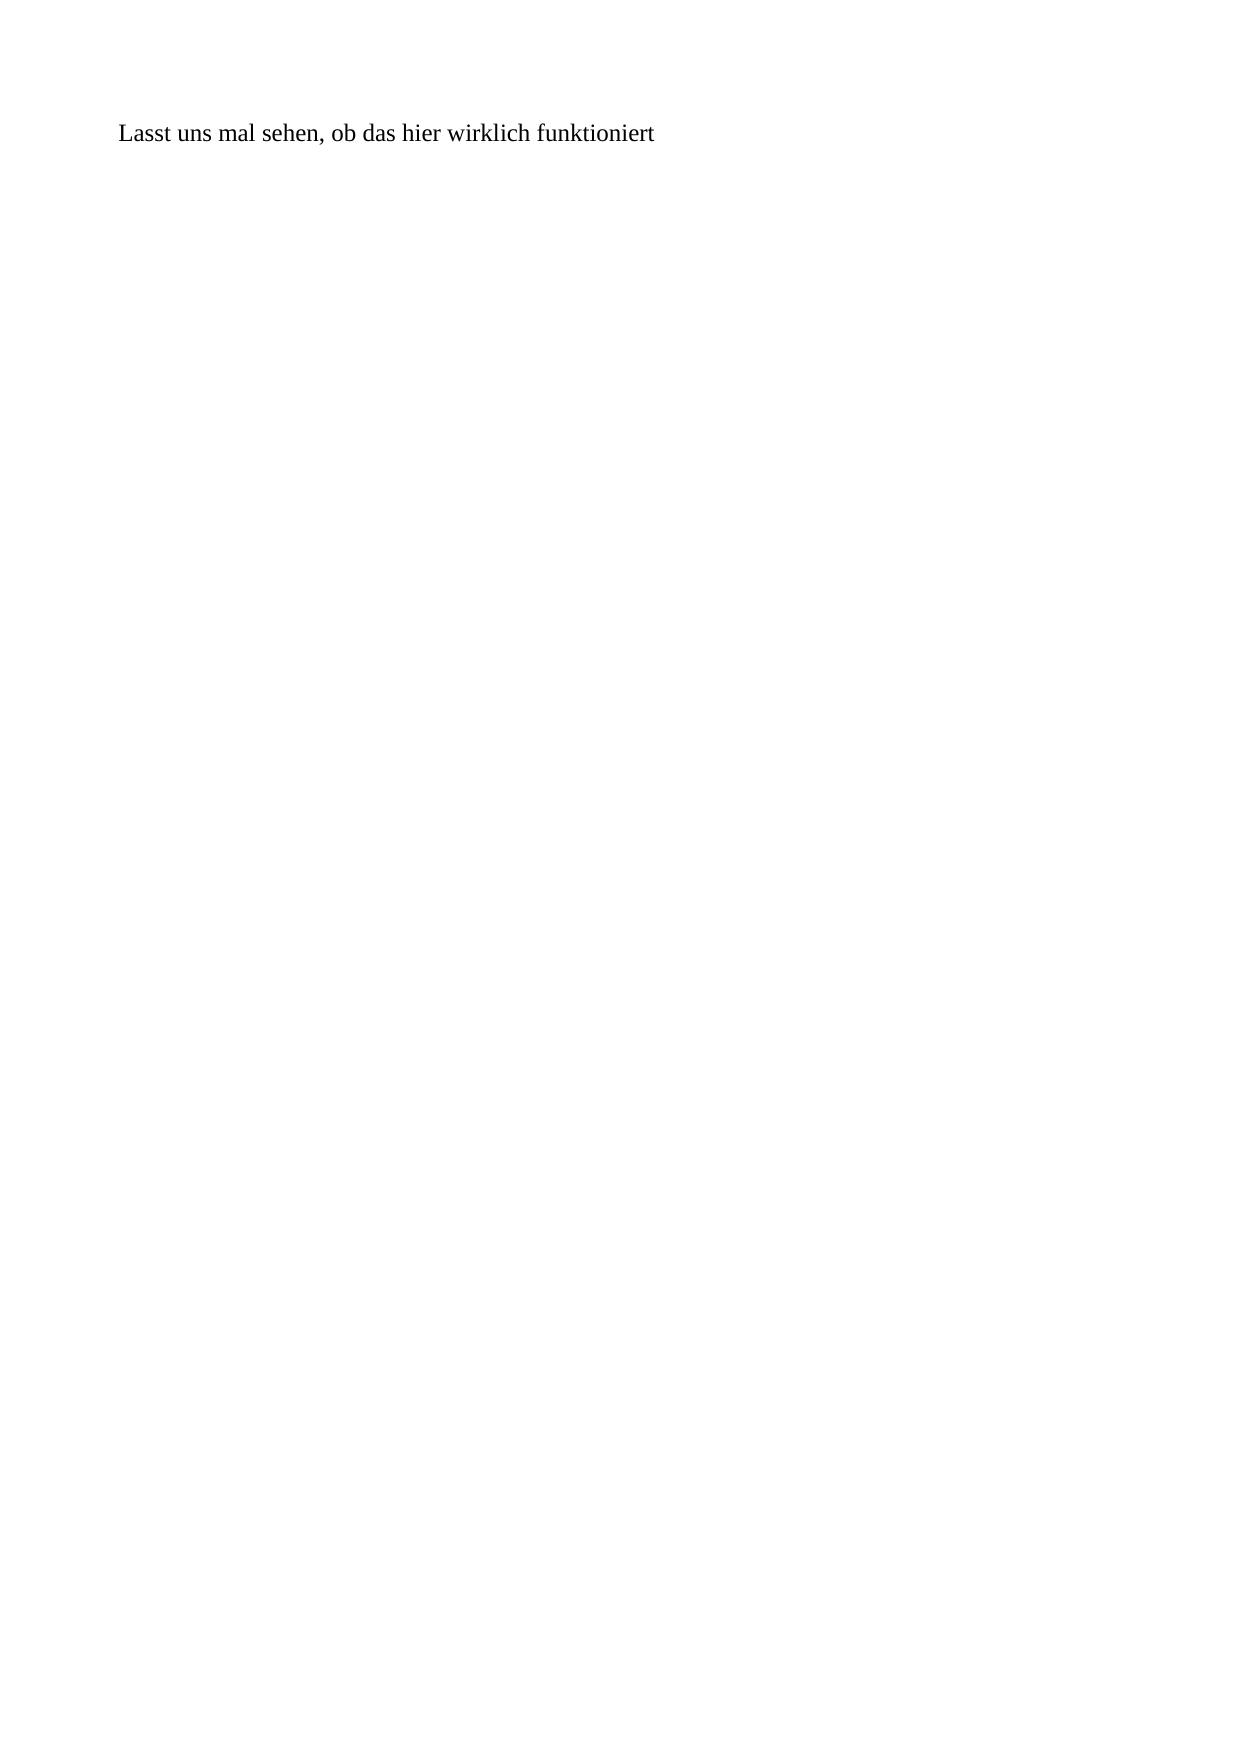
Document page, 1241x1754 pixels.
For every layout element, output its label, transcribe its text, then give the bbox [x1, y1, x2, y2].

text Lasst uns mal sehen, ob das hier wirklich funktioniert [118, 118, 1122, 147]
